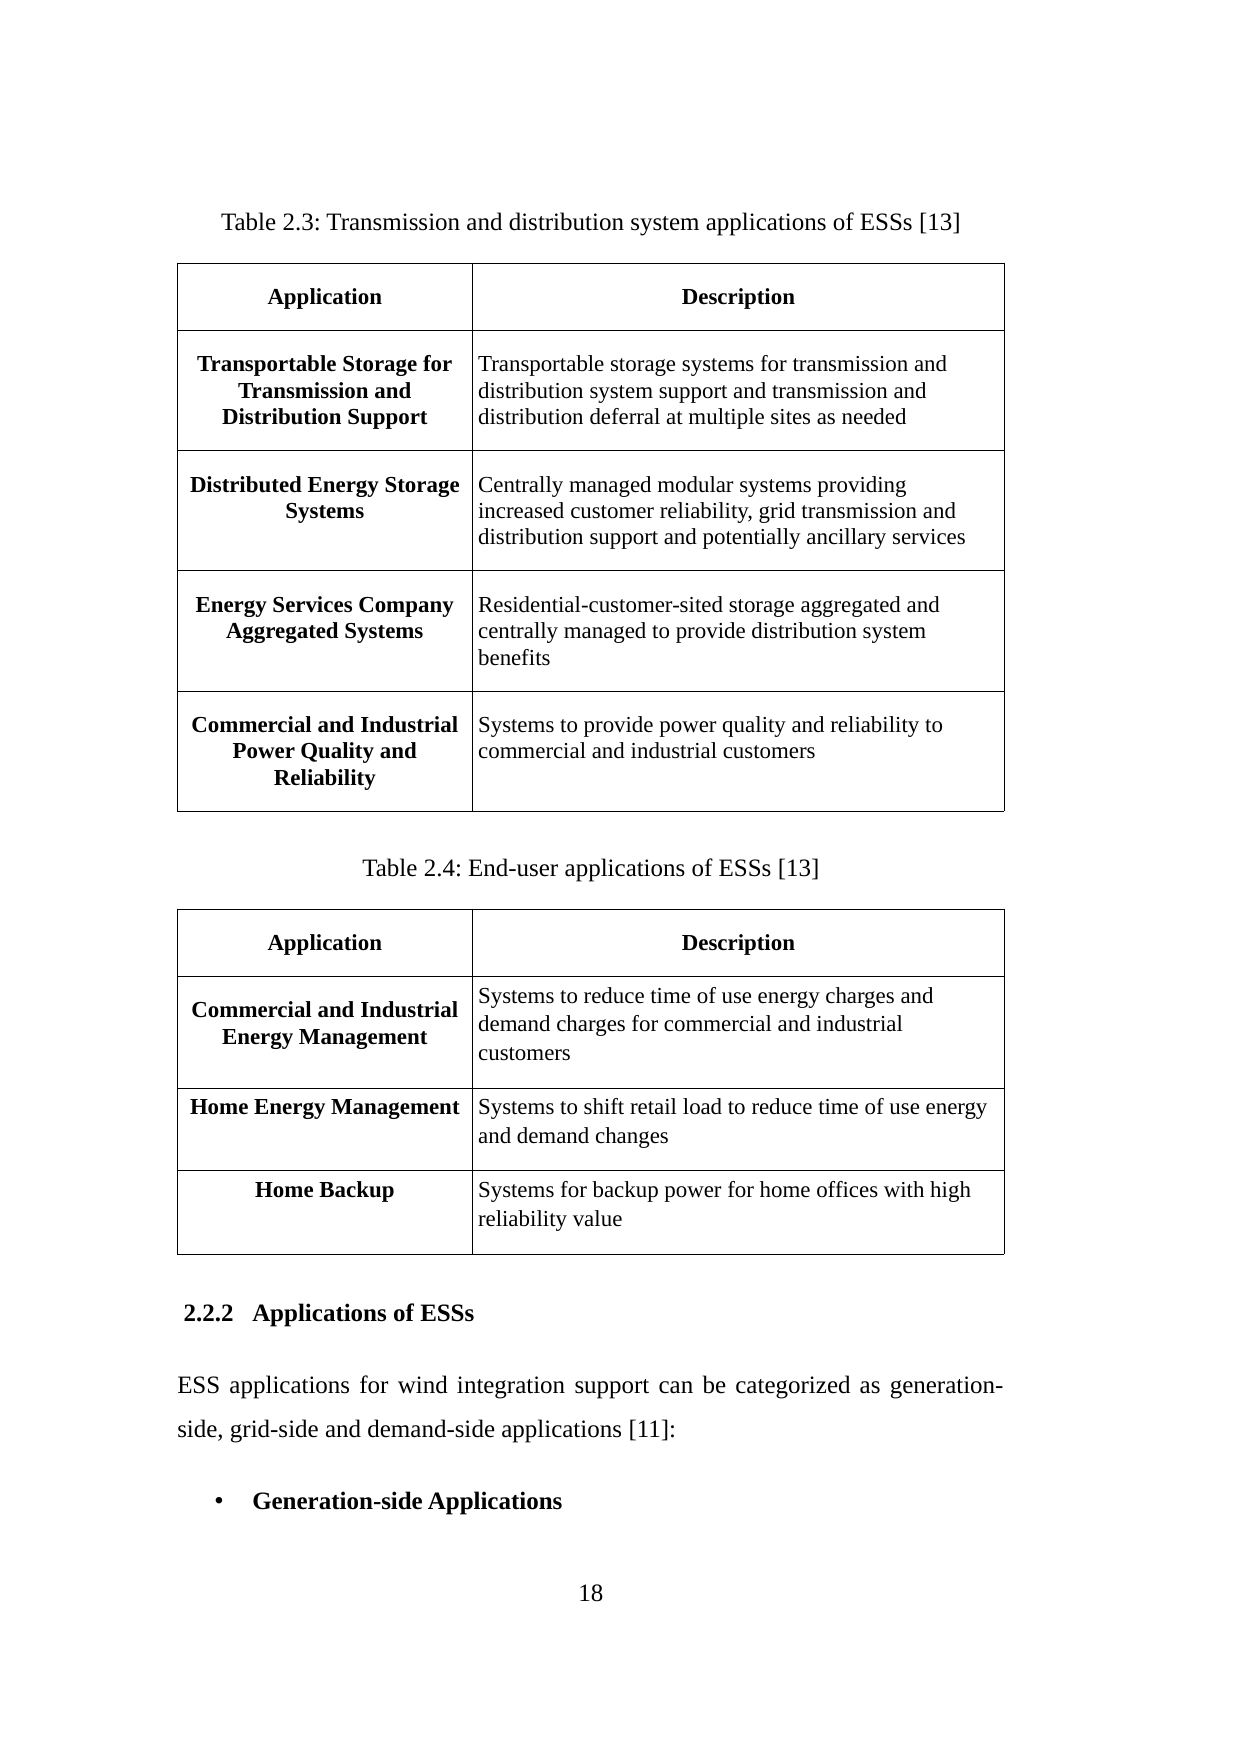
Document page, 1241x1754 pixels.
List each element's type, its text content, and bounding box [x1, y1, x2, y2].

table_cell Home Energy Management [178, 1089, 472, 1170]
text Table 2.3: Transmission and distribution system applications of ESSs [13]⁠ [177, 207, 1004, 236]
subtitle Applications of ESSs [177, 1298, 1004, 1327]
table_header Application [178, 264, 472, 330]
text ESS applications for wind integration support can be categorized as generation-side, grid-side and demand-side applications [11]⁠: [177, 1371, 1004, 1442]
table_cell Transportable Storage for Transmission and Distribution Support [178, 331, 472, 450]
table_cell Centrally managed modular systems providing increased customer reliability, grid transmission and distribution support and potentially ancillary services [473, 451, 1004, 570]
table_cell Systems to shift retail load to reduce time of use energy and demand changes [473, 1089, 1004, 1170]
table_cell Distributed Energy Storage Systems [178, 451, 472, 570]
text Table 2.4: End-user applications of ESSs [13]⁠ [177, 853, 1004, 882]
table_header Description [473, 910, 1004, 976]
table_cell Commercial and Industrial Power Quality and Reliability [178, 692, 472, 811]
table_header Description [473, 264, 1004, 330]
table_cell Energy Services Company Aggregated Systems [178, 571, 472, 691]
list Generation-side Applications [214, 1486, 1004, 1515]
table_header Application [178, 910, 472, 976]
table_cell Home Backup [178, 1171, 472, 1253]
table_cell Systems to reduce time of use energy charges and demand charges for commercial and industrial customers [473, 977, 1004, 1087]
table_cell Systems to provide power quality and reliability to commercial and industrial customers [473, 692, 1004, 811]
table_cell Commercial and Industrial Energy Management [178, 977, 472, 1087]
table_cell Residential-customer-sited storage aggregated and centrally managed to provide distribution system benefits [473, 571, 1004, 691]
table_cell Systems for backup power for home offices with high reliability value [473, 1171, 1004, 1253]
table_cell Transportable storage systems for transmission and distribution system support and transmission and distribution deferral at multiple sites as needed [473, 331, 1004, 450]
